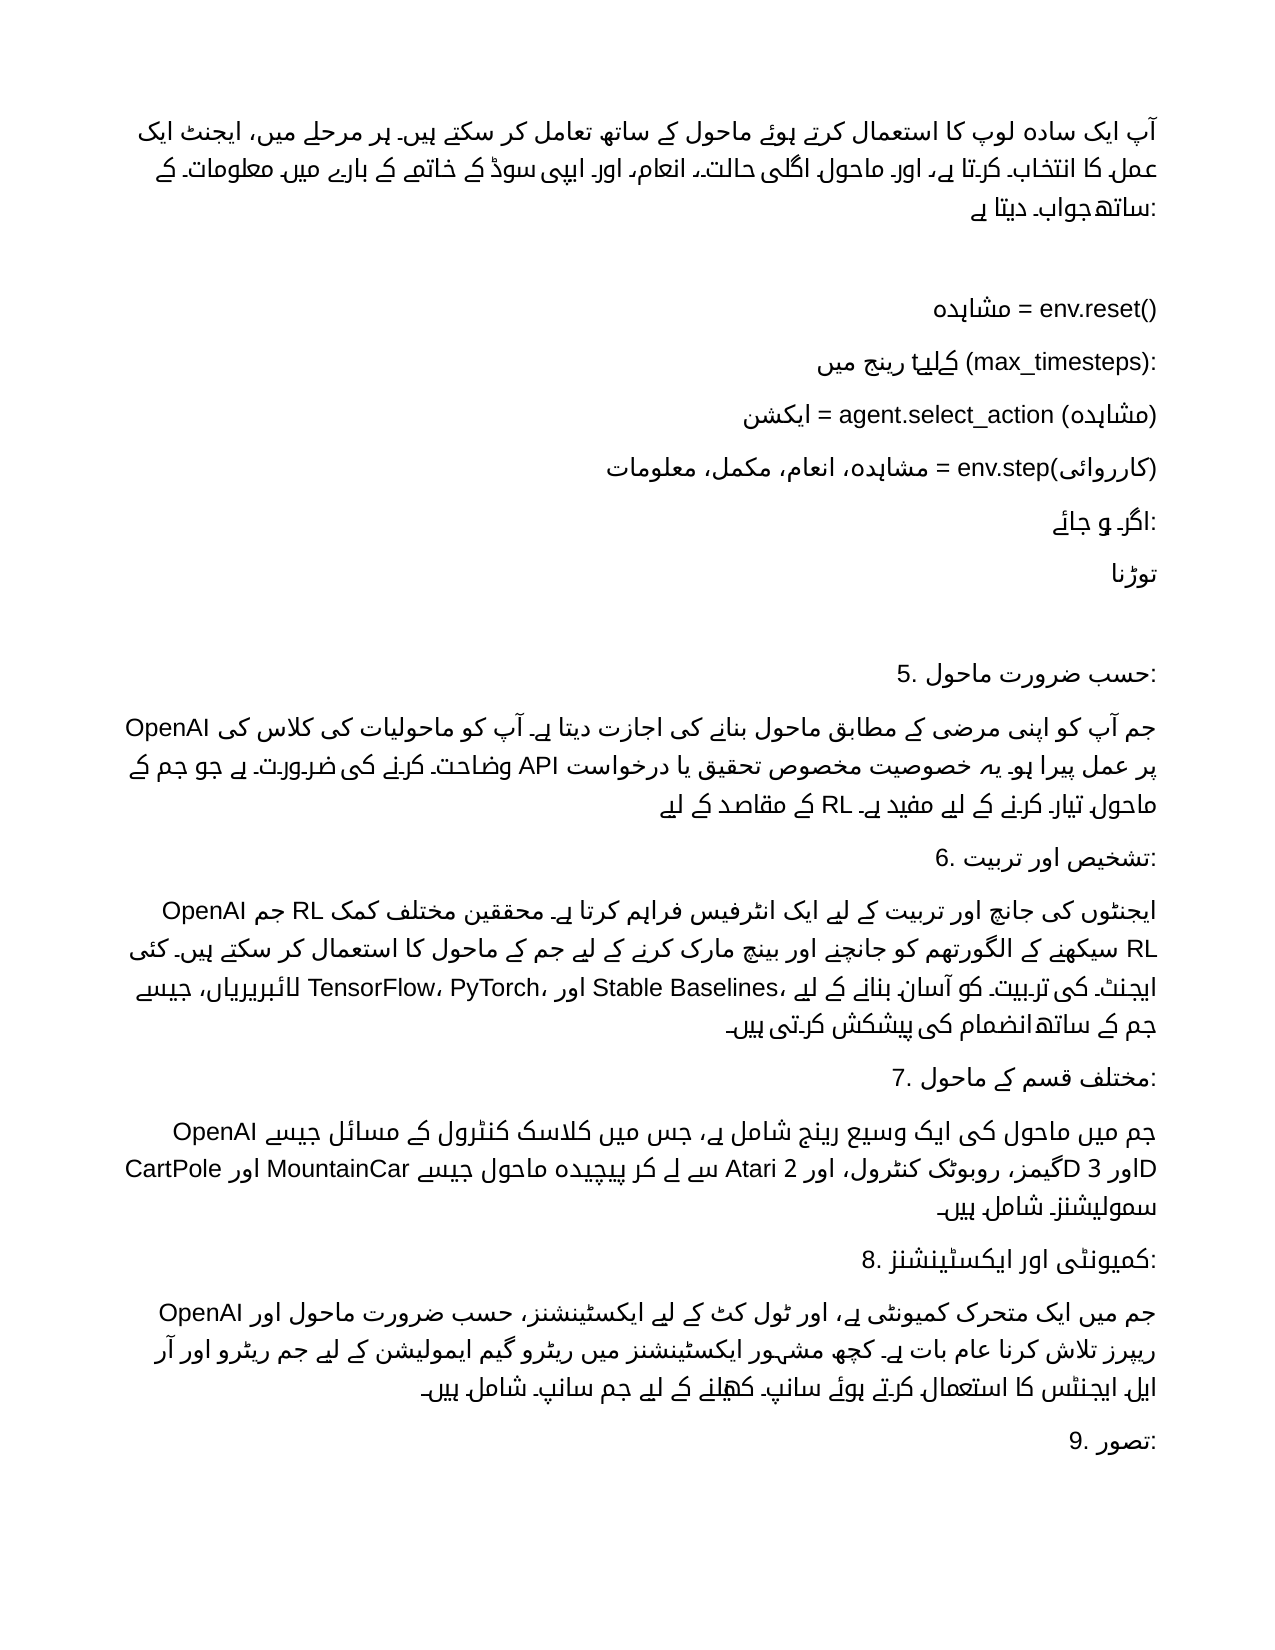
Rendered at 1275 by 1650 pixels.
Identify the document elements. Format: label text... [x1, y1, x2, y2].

subtitle مشاہدہ = env.reset() [118, 294, 1157, 327]
subtitle OpenAI جم RL ایجنٹوں کی جانچ اور تربیت کے لیے ایک انٹرفیس فراہم کرتا ہے۔ محققین مختلف کمک سیکھنے کے الگورتھم کو جانچنے اور بینچ مارک کرنے کے لیے جم کے ماحول کا استعمال کر سکتے ہیں۔ کئی RL لائبریریاں، جیسے TensorFlow، PyTorch، اور Stable Baselines، ایجنٹ کی تربیت کو آسان بنانے کے لیے جم کے ساتھ انضمام کی پیشکش کرتی ہیں۔ [118, 896, 1157, 1044]
subtitle 9. تصور: [118, 1426, 1157, 1459]
subtitle 7. مختلف قسم کے ماحول: [118, 1063, 1157, 1097]
subtitle OpenAI جم آپ کو اپنی مرضی کے مطابق ماحول بنانے کی اجازت دیتا ہے۔ آپ کو ماحولیات کی کلاس کی وضاحت کرنے کی ضرورت ہے جو جم کے API پر عمل پیرا ہو۔ یہ خصوصیت مخصوص تحقیق یا درخواست کے مقاصد کے لیے RL ماحول تیار کرنے کے لیے مفید ہے۔ [118, 713, 1157, 823]
subtitle مشاہدہ، انعام، مکمل، معلومات = env.step(کارروائی) [118, 453, 1157, 487]
subtitle 8. کمیونٹی اور ایکسٹینشنز: [118, 1245, 1157, 1278]
subtitle اگر ہو جائے: [118, 507, 1157, 540]
subtitle OpenAI جم میں ایک متحرک کمیونٹی ہے، اور ٹول کٹ کے لیے ایکسٹینشنز، حسب ضرورت ماحول اور ریپرز تلاش کرنا عام بات ہے۔ کچھ مشہور ایکسٹینشنز میں ریٹرو گیم ایمولیشن کے لیے جم ریٹرو اور آر ایل ایجنٹس کا استعمال کرتے ہوئے سانپ کھیلنے کے لیے جم سانپ شامل ہیں۔ [118, 1298, 1157, 1407]
subtitle رینج میں t کے لیے (max_timesteps): [118, 347, 1157, 381]
subtitle 6. تشخیص اور تربیت: [118, 843, 1157, 876]
subtitle 5. حسب ضرورت ماحول: [118, 659, 1157, 693]
subtitle توڑنا [118, 560, 1157, 592]
subtitle آپ ایک سادہ لوپ کا استعمال کرتے ہوئے ماحول کے ساتھ تعامل کر سکتے ہیں۔ ہر مرحلے میں، ایجنٹ ایک عمل کا انتخاب کرتا ہے، اور ماحول اگلی حالت، انعام، اور ایپی سوڈ کے خاتمے کے بارے میں معلومات کے ساتھ جواب دیتا ہے: [118, 118, 1157, 227]
subtitle OpenAI جم میں ماحول کی ایک وسیع رینج شامل ہے، جس میں کلاسک کنٹرول کے مسائل جیسے CartPole اور MountainCar سے لے کر پیچیدہ ماحول جیسے Atari گیمز، روبوٹک کنٹرول، اور 2D اور 3D سمولیشنز شامل ہیں۔ [118, 1117, 1157, 1226]
subtitle ایکشن = agent.select_action (مشاہدہ) [118, 400, 1157, 434]
